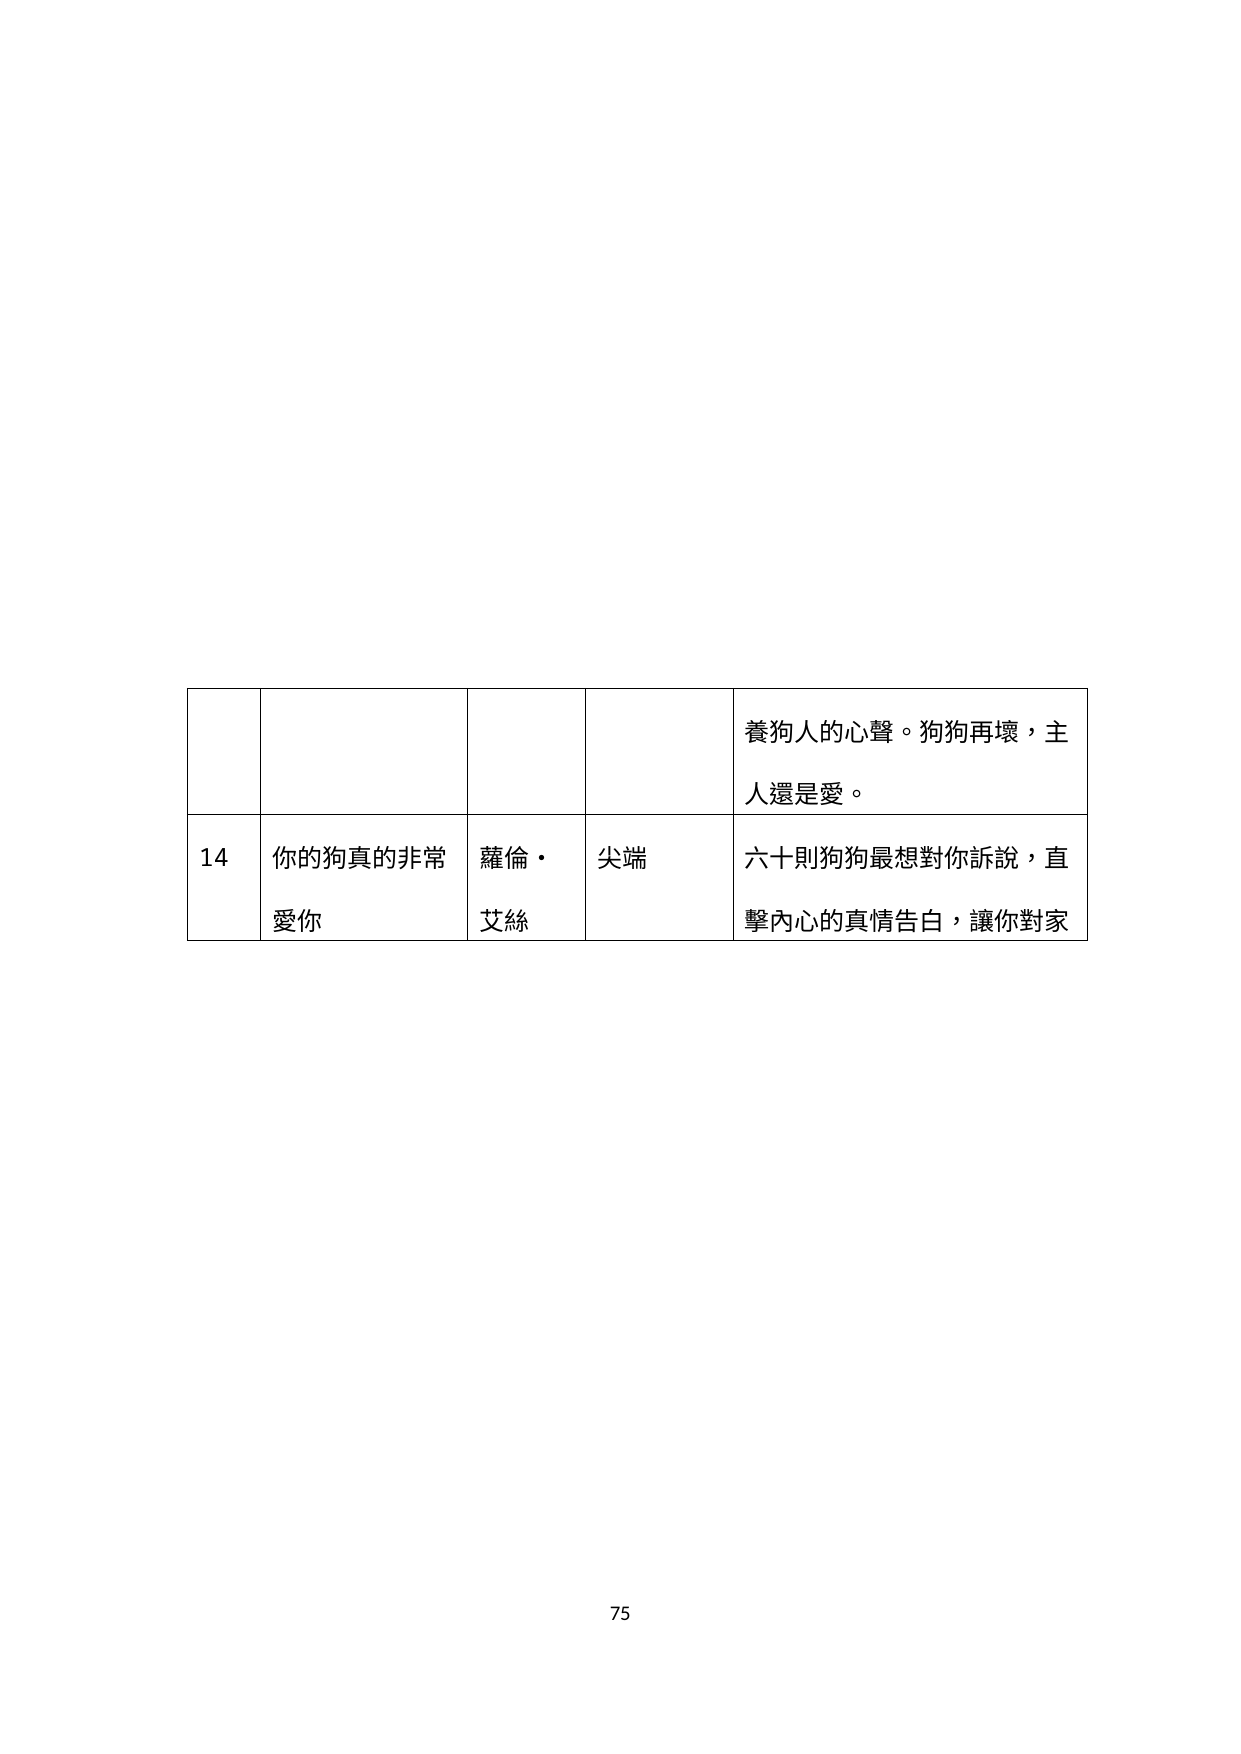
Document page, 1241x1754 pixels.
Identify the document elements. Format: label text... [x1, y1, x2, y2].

table_cell 尖端 [586, 815, 733, 940]
table_cell [468, 689, 585, 814]
table_cell [261, 689, 467, 814]
table_cell [586, 689, 733, 814]
table_cell 蘿倫‧艾絲 [468, 815, 585, 940]
table_cell 你的狗真的非常愛你 [261, 815, 467, 940]
table_cell 六十則狗狗最想對你訴說，直擊內心的真情告白，讓你對家 [734, 815, 1087, 940]
table_cell 14 [188, 815, 260, 940]
table_cell 養狗人的心聲。狗狗再壞，主人還是愛。 [734, 689, 1087, 814]
table_cell [188, 689, 260, 814]
